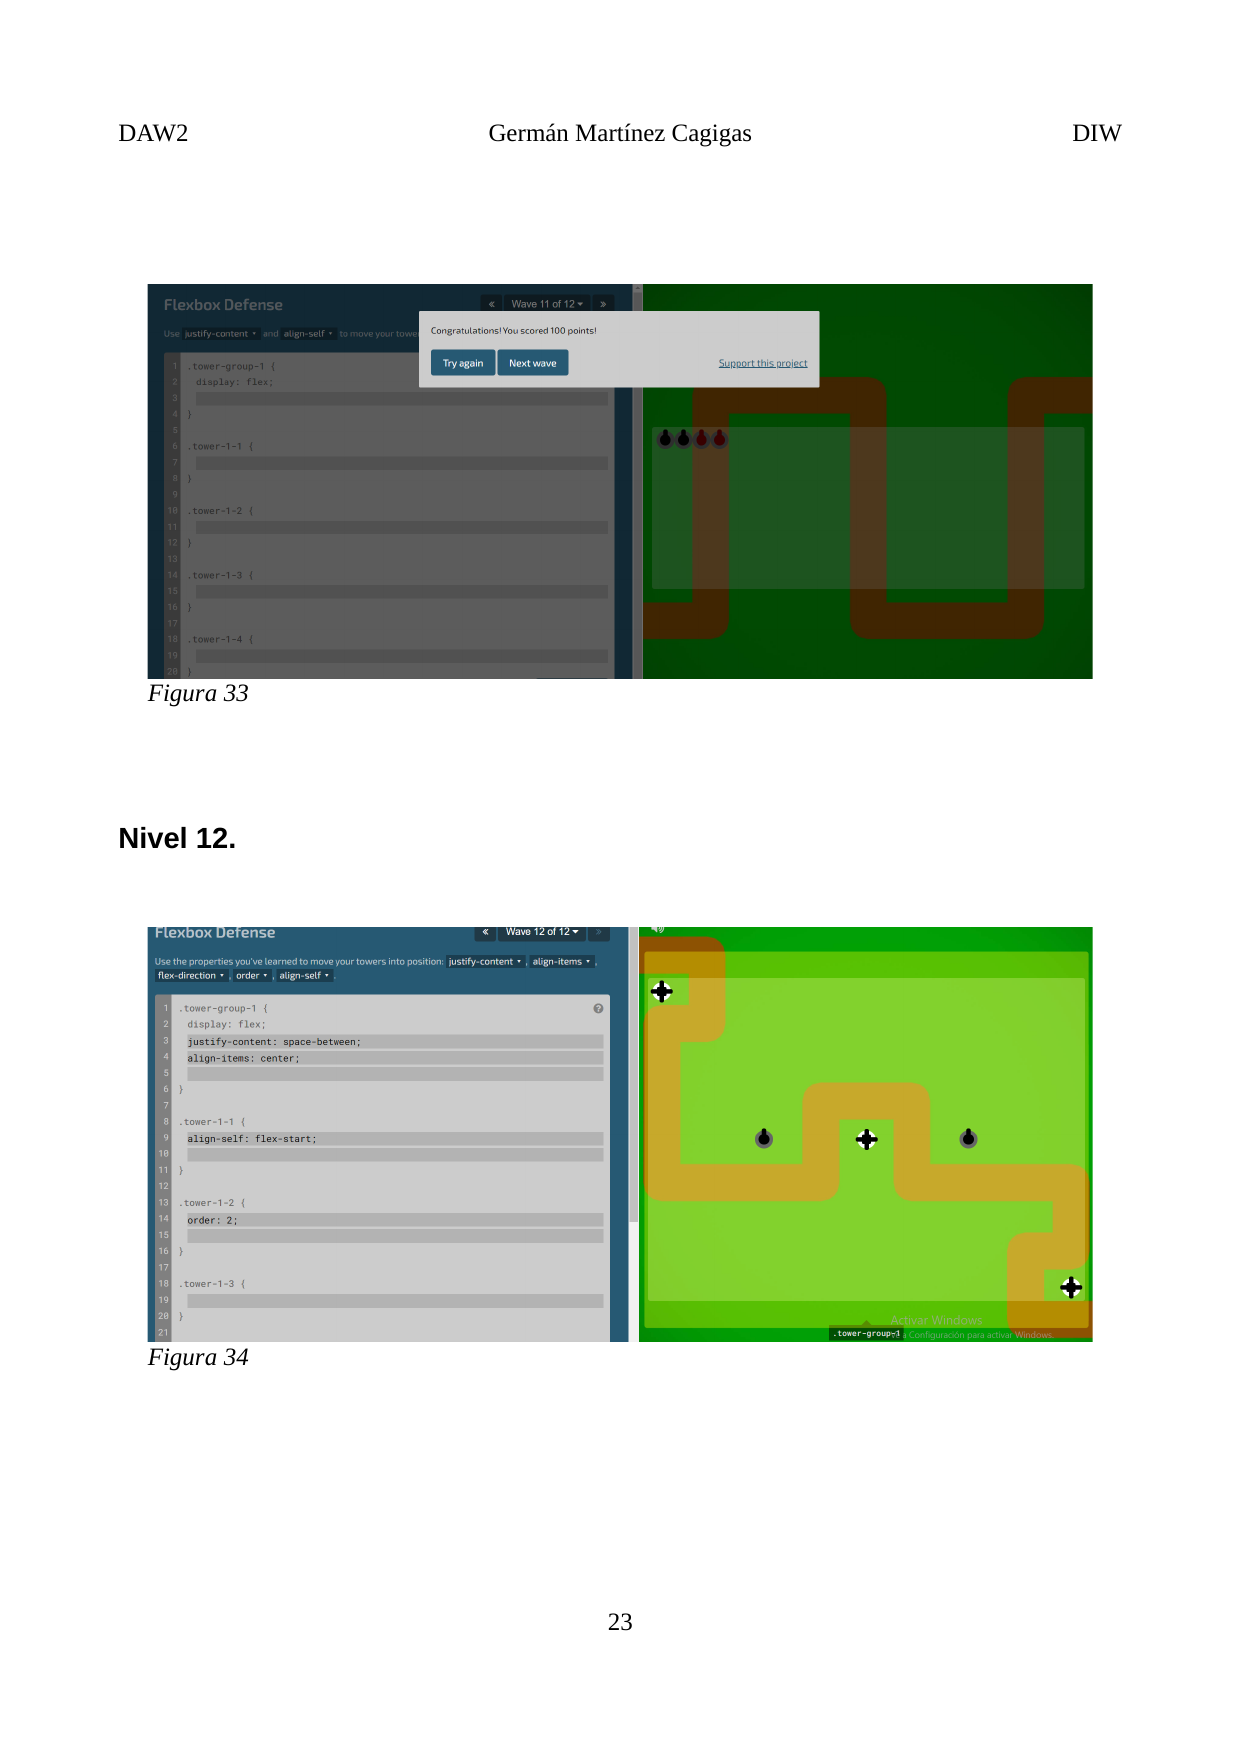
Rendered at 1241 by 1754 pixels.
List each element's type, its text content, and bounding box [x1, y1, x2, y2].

picture [147, 284, 1093, 679]
subtitle Nivel 12. [118, 821, 1122, 855]
text Figura 33 [148, 679, 1093, 707]
picture [147, 927, 1093, 1342]
text Figura 34 [148, 1342, 1093, 1371]
